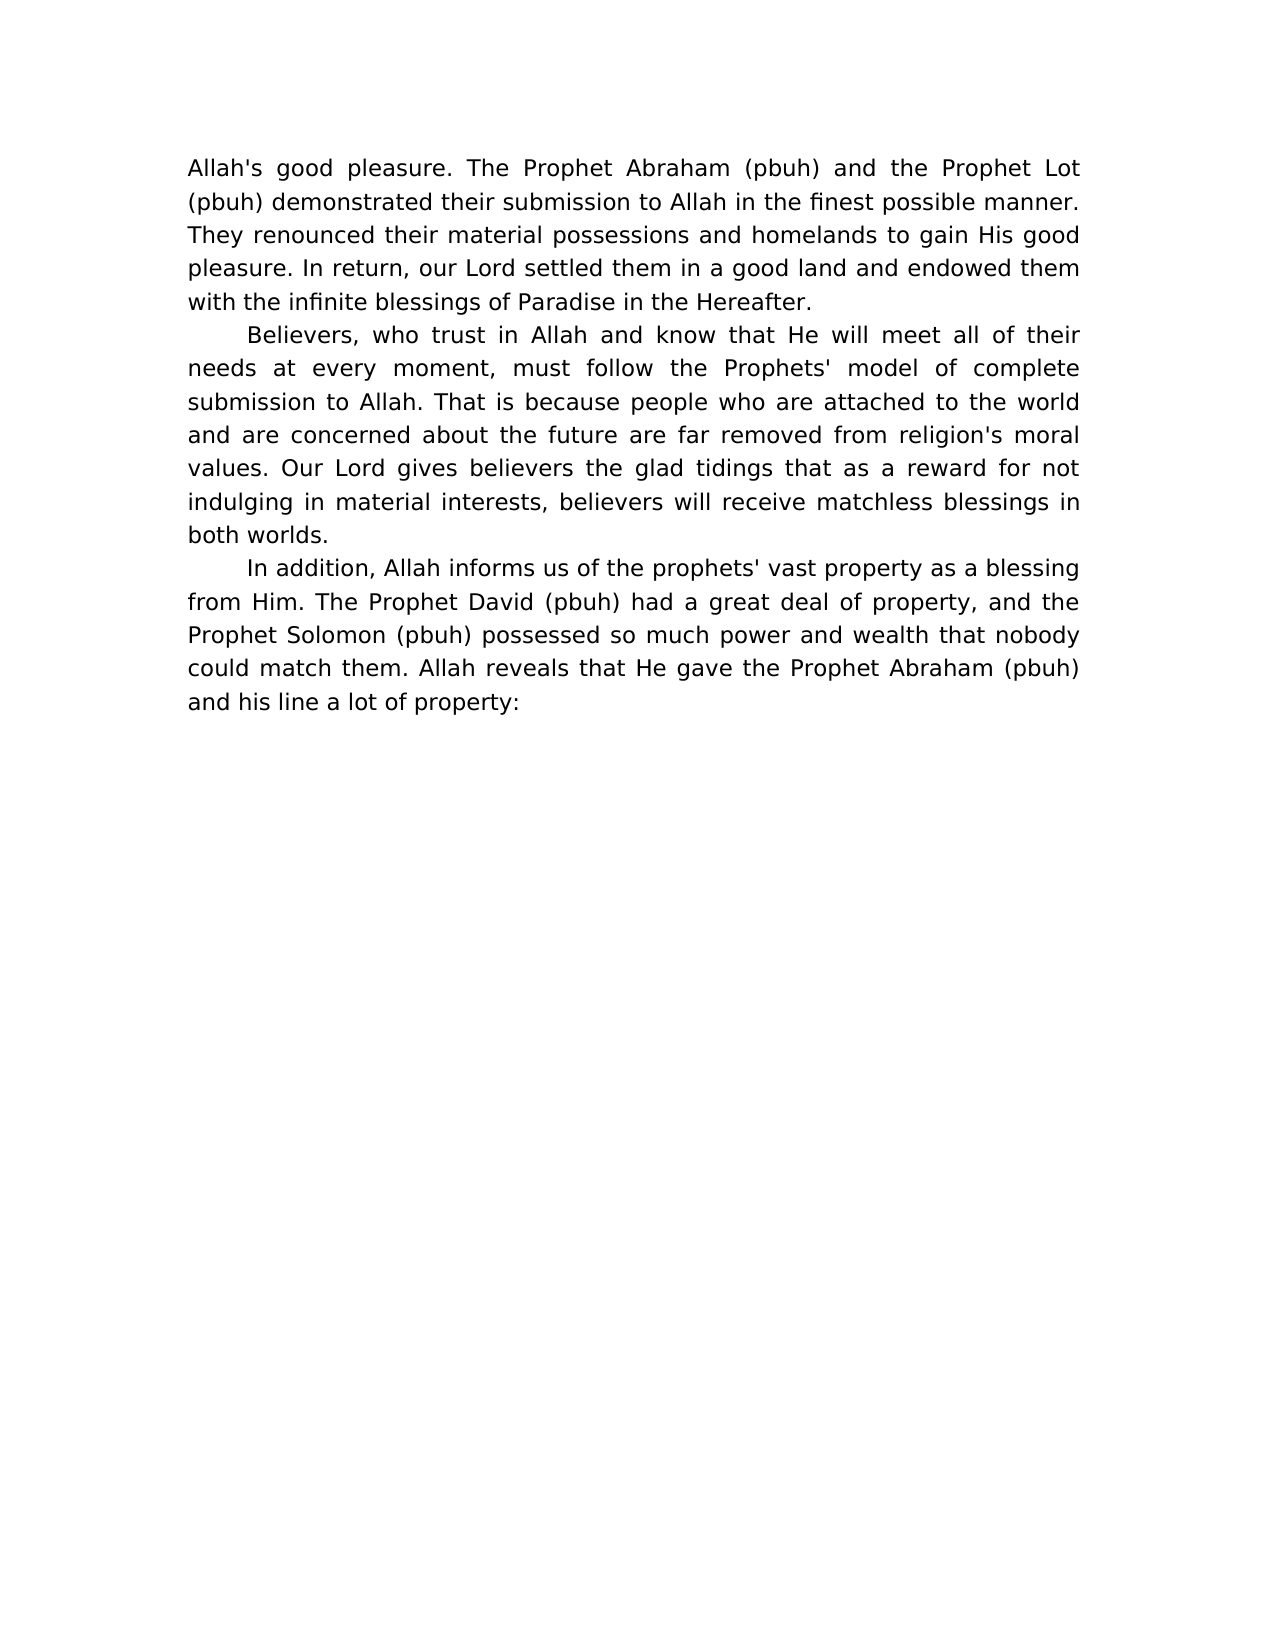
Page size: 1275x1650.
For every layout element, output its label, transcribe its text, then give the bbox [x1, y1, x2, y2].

text In addition, Allah informs us of the prophets' vast property as a blessing from Him. The Prophet David (pbuh) had a great deal of property, and the Prophet Solomon (pbuh) possessed so much power and wealth that nobody could match them. Allah reveals that He gave the Prophet Abraham (pbuh) and his line a lot of property: [187, 550, 1082, 717]
text Allah's good pleasure. The Prophet Abraham (pbuh) and the Prophet Lot (pbuh) demonstrated their submission to Allah in the finest possible manner. They renounced their material possessions and homelands to gain His good pleasure. In return, our Lord settled them in a good land and endowed them with the infinite blessings of Paradise in the Hereafter. [187, 150, 1082, 317]
text Believers, who trust in Allah and know that He will meet all of their needs at every moment, must follow the Prophets' model of complete submission to Allah. That is because people who are attached to the world and are concerned about the future are far removed from religion's moral values. Our Lord gives believers the glad tidings that as a reward for not indulging in material interests, believers will receive matchless blessings in both worlds. [187, 317, 1082, 550]
